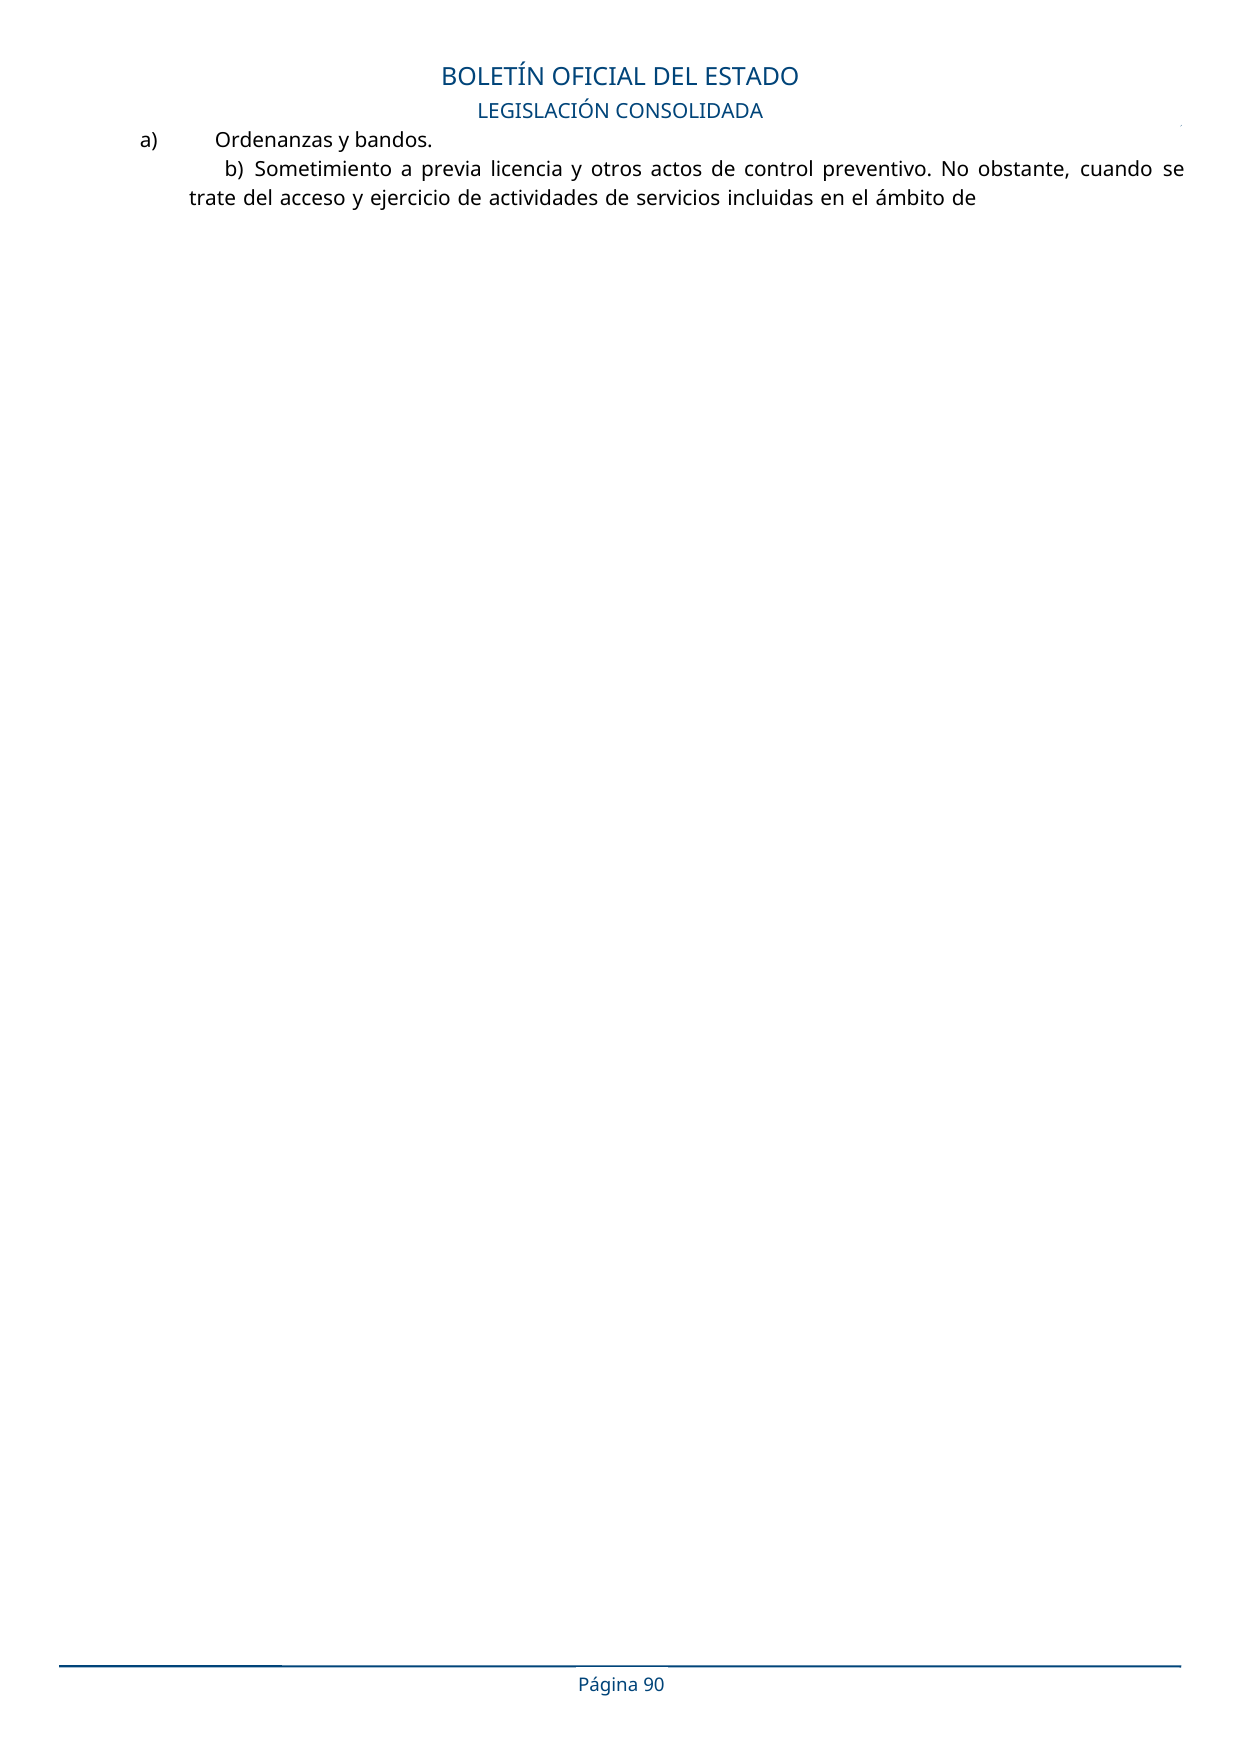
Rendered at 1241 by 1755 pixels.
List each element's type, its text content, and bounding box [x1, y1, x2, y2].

list Sometimiento a previa licencia y otros actos de control preventivo. No obstante, cuando se trate del acceso y ejercicio de actividades de servicios incluidas en el ámbito de [189, 154, 1184, 212]
list Ordenanzas y bandos. [139, 125, 1184, 153]
